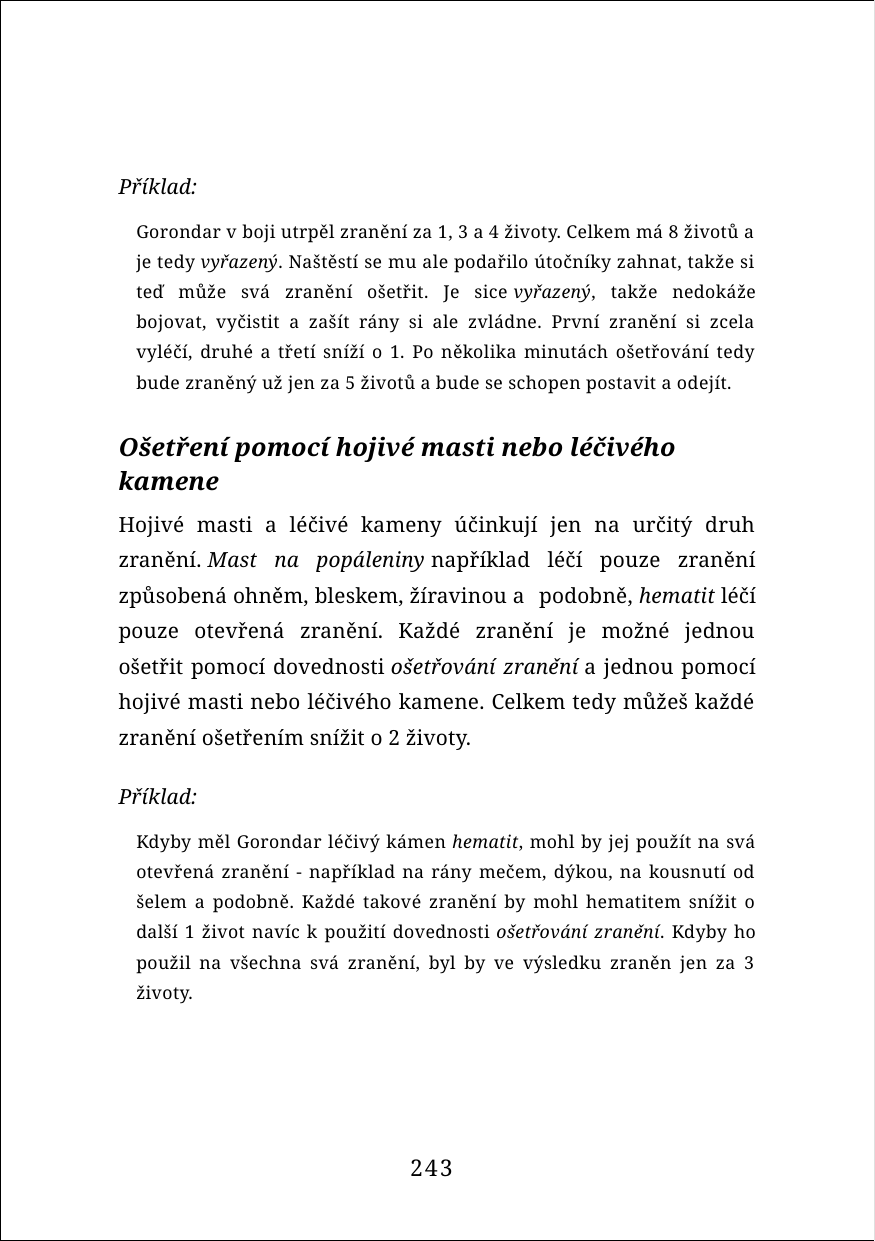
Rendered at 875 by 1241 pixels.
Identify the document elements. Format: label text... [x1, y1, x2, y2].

subtitle Ošetření pomocí hojivé masti nebo léčivého kamene [118, 430, 756, 498]
text Příklad: [118, 172, 756, 200]
text Gorondar v boji utrpěl zranění za 1, 3 a 4 životy. Celkem má 8 životů a je tedy vyřazený. Naštěstí se mu ale podařilo útočníky zahnat, takže si teď může svá zranění ošetřit. Je sice vyřazený, takže nedokáže bojovat, vyčistit a zašít rány si ale zvládne. První zranění si zcela vyléčí, druhé a třetí sníží o 1. Po několika minutách ošetřování tedy bude zraněný už jen za 5 životů a bude se schopen postavit a odejít. [136, 219, 756, 394]
text Kdyby měl Gorondar léčivý kámen hematit, mohl by jej použít na svá otevřená zranění - například na rány mečem, dýkou, na kousnutí od šelem a podobně. Každé takové zranění by mohl hematitem snížit o další 1 život navíc k použití dovednosti ošetřování zranění. Kdyby ho použil na všechna svá zranění, byl by ve výsledku zraněn jen za 3 životy. [136, 829, 756, 1004]
text Příklad: [118, 782, 756, 810]
text Hojivé masti a léčivé kameny účinkují jen na určitý druh zranění. Mast na popáleniny například léčí pouze zranění způsobená ohněm, bleskem, žíravinou a podobně, hematit léčí pouze otevřená zranění. Každé zranění je možné jednou ošetřit pomocí dovednosti ošetřování zranění a jednou pomocí hojivé masti nebo léčivého kamene. Celkem tedy můžeš každé zranění ošetřením snížit o 2 životy. [118, 510, 756, 751]
